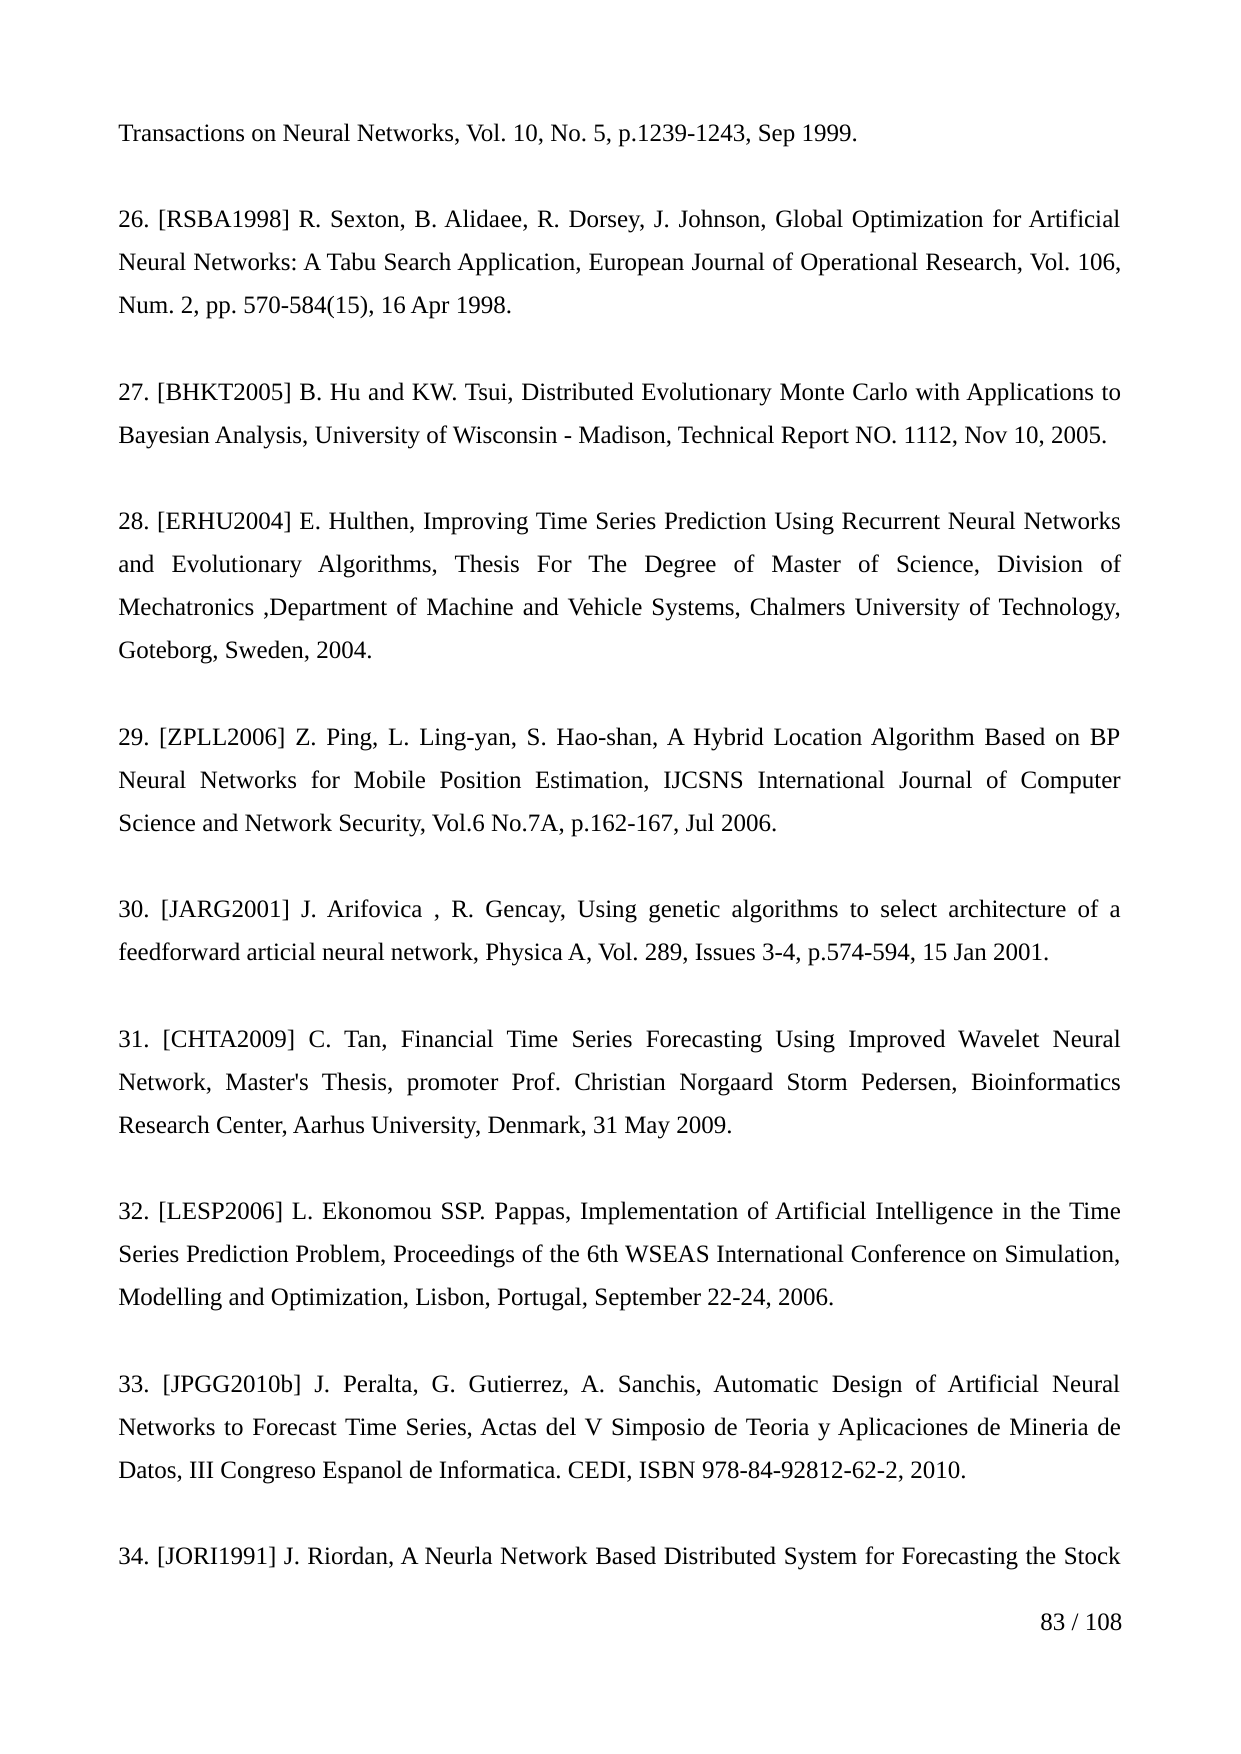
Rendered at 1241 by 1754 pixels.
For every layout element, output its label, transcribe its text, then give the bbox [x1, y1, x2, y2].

text 29. [ZPLL2006] Z. Ping, L. Ling-yan, S. Hao-shan, A Hybrid Location Algorithm Based on BP Neural Networks for Mobile Position Estimation, IJCSNS International Journal of Computer Science and Network Security, Vol.6 No.7A, p.162-167, Jul 2006. [118, 722, 1122, 837]
text 30. [JARG2001] J. Arifovica , R. Gencay, Using genetic algorithms to select architecture of a feedforward articial neural network, Physica A, Vol. 289, Issues 3-4, p.574-594, 15 Jan 2001. [118, 894, 1122, 966]
text Transactions on Neural Networks, Vol. 10, No. 5, p.1239-1243, Sep 1999. [118, 118, 1122, 147]
text 31. [CHTA2009] C. Tan, Financial Time Series Forecasting Using Improved Wavelet Neural Network, Master's Thesis, promoter Prof. Christian Norgaard Storm Pedersen, Bioinformatics Research Center, Aarhus University, Denmark, 31 May 2009. [118, 1024, 1122, 1139]
text 28. [ERHU2004] E. Hulthen, Improving Time Series Prediction Using Recurrent Neural Networks and Evolutionary Algorithms, Thesis For The Degree of Master of Science, Division of Mechatronics ,Department of Machine and Vehicle Systems, Chalmers University of Technology, Goteborg, Sweden, 2004. [118, 506, 1122, 664]
text 34. [JORI1991] J. Riordan, A Neurla Network Based Distributed System for Forecasting the Stock [118, 1541, 1122, 1570]
text 27. [BHKT2005] B. Hu and KW. Tsui, Distributed Evolutionary Monte Carlo with Applications to Bayesian Analysis, University of Wisconsin - Madison, Technical Report NO. 1112, Nov 10, 2005. [118, 377, 1122, 449]
text 33. [JPGG2010b] J. Peralta, G. Gutierrez, A. Sanchis, Automatic Design of Artificial Neural Networks to Forecast Time Series, Actas del V Simposio de Teoria y Aplicaciones de Mineria de Datos, III Congreso Espanol de Informatica. CEDI, ISBN 978-84-92812-62-2, 2010. [118, 1369, 1122, 1484]
text 26. [RSBA1998] R. Sexton, B. Alidaee, R. Dorsey, J. Johnson, Global Optimization for Artificial Neural Networks: A Tabu Search Application, European Journal of Operational Research, Vol. 106, Num. 2, pp. 570-584(15), 16 Apr 1998. [118, 204, 1122, 319]
text 32. [LESP2006] L. Ekonomou SSP. Pappas, Implementation of Artificial Intelligence in the Time Series Prediction Problem, Proceedings of the 6th WSEAS International Conference on Simulation, Modelling and Optimization, Lisbon, Portugal, September 22-24, 2006. [118, 1196, 1122, 1311]
